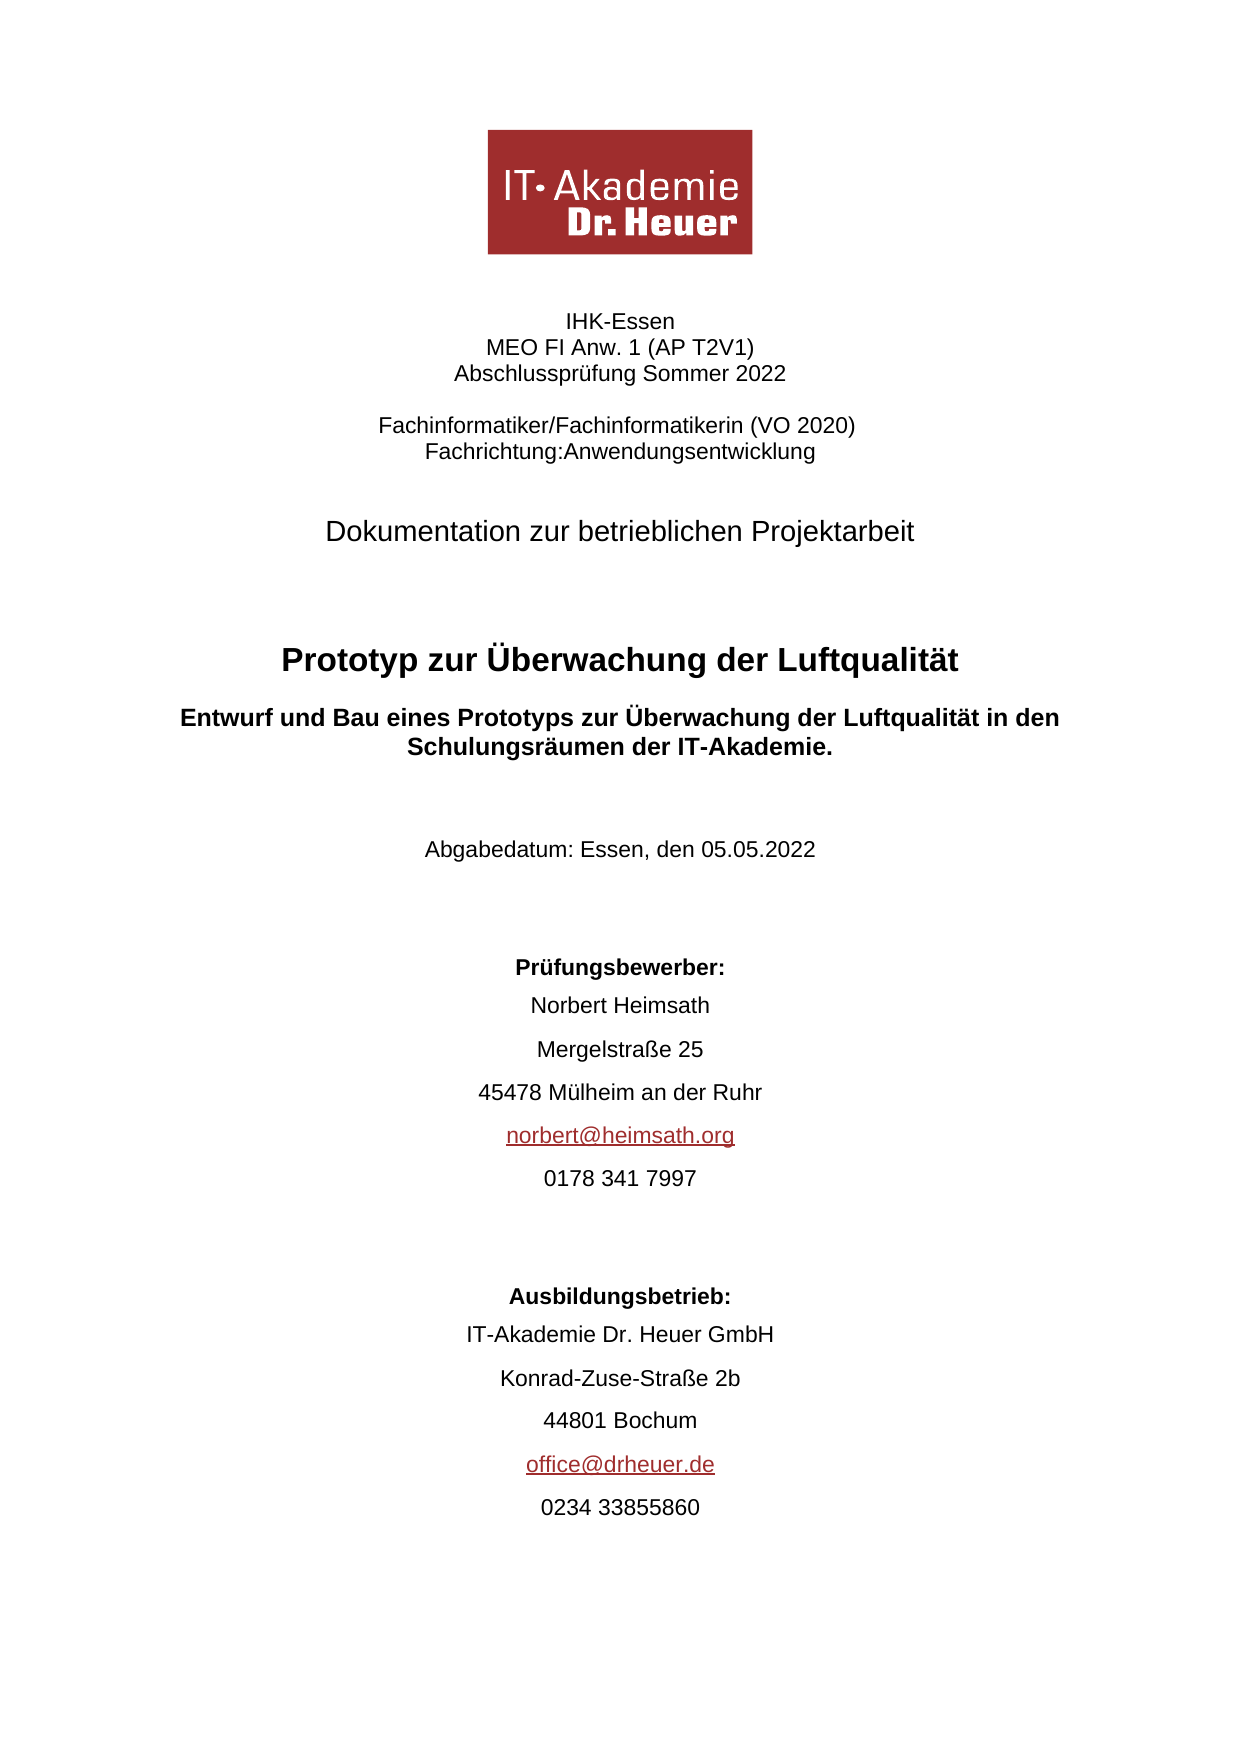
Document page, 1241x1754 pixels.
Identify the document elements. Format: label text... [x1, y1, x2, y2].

text Dokumentation zur betrieblichen Projektarbeit [118, 514, 1122, 548]
text 0234 33855860 [118, 1493, 1122, 1520]
text Prototyp zur Überwachung der Luftqualität [118, 640, 1122, 678]
text Entwurf und Bau eines Prototyps zur Überwachung der Luftqualität in den Schulungsräumen der IT-Akademie. [118, 703, 1122, 761]
text 0178 341 7997 [118, 1164, 1122, 1191]
text Ausbildungsbetrieb: [118, 1283, 1122, 1309]
text IHK-Essen MEO FI Anw. 1 (AP T2V1) Abschlussprüfung Sommer 2022 [118, 308, 1122, 387]
text Prüfungsbewerber: [118, 954, 1122, 980]
text Abgabedatum: Essen, den 05.05.2022 [118, 836, 1122, 862]
text office@drheuer.de [118, 1451, 1122, 1477]
text norbert@heimsath.org [118, 1122, 1122, 1148]
text 44801 Bochum [118, 1407, 1122, 1434]
text 45478 Mülheim an der Ruhr [118, 1078, 1122, 1105]
text IT-Akademie Dr. Heuer GmbH [118, 1321, 1122, 1348]
text Fachinformatiker/Fachinformatikerin (VO 2020) Fachrichtung:Anwendungsentwicklung [118, 412, 1122, 464]
text Mergelstraße 25 [118, 1036, 1122, 1062]
text Konrad-Zuse-Straße 2b [118, 1364, 1122, 1391]
text Norbert Heimsath [118, 992, 1122, 1019]
